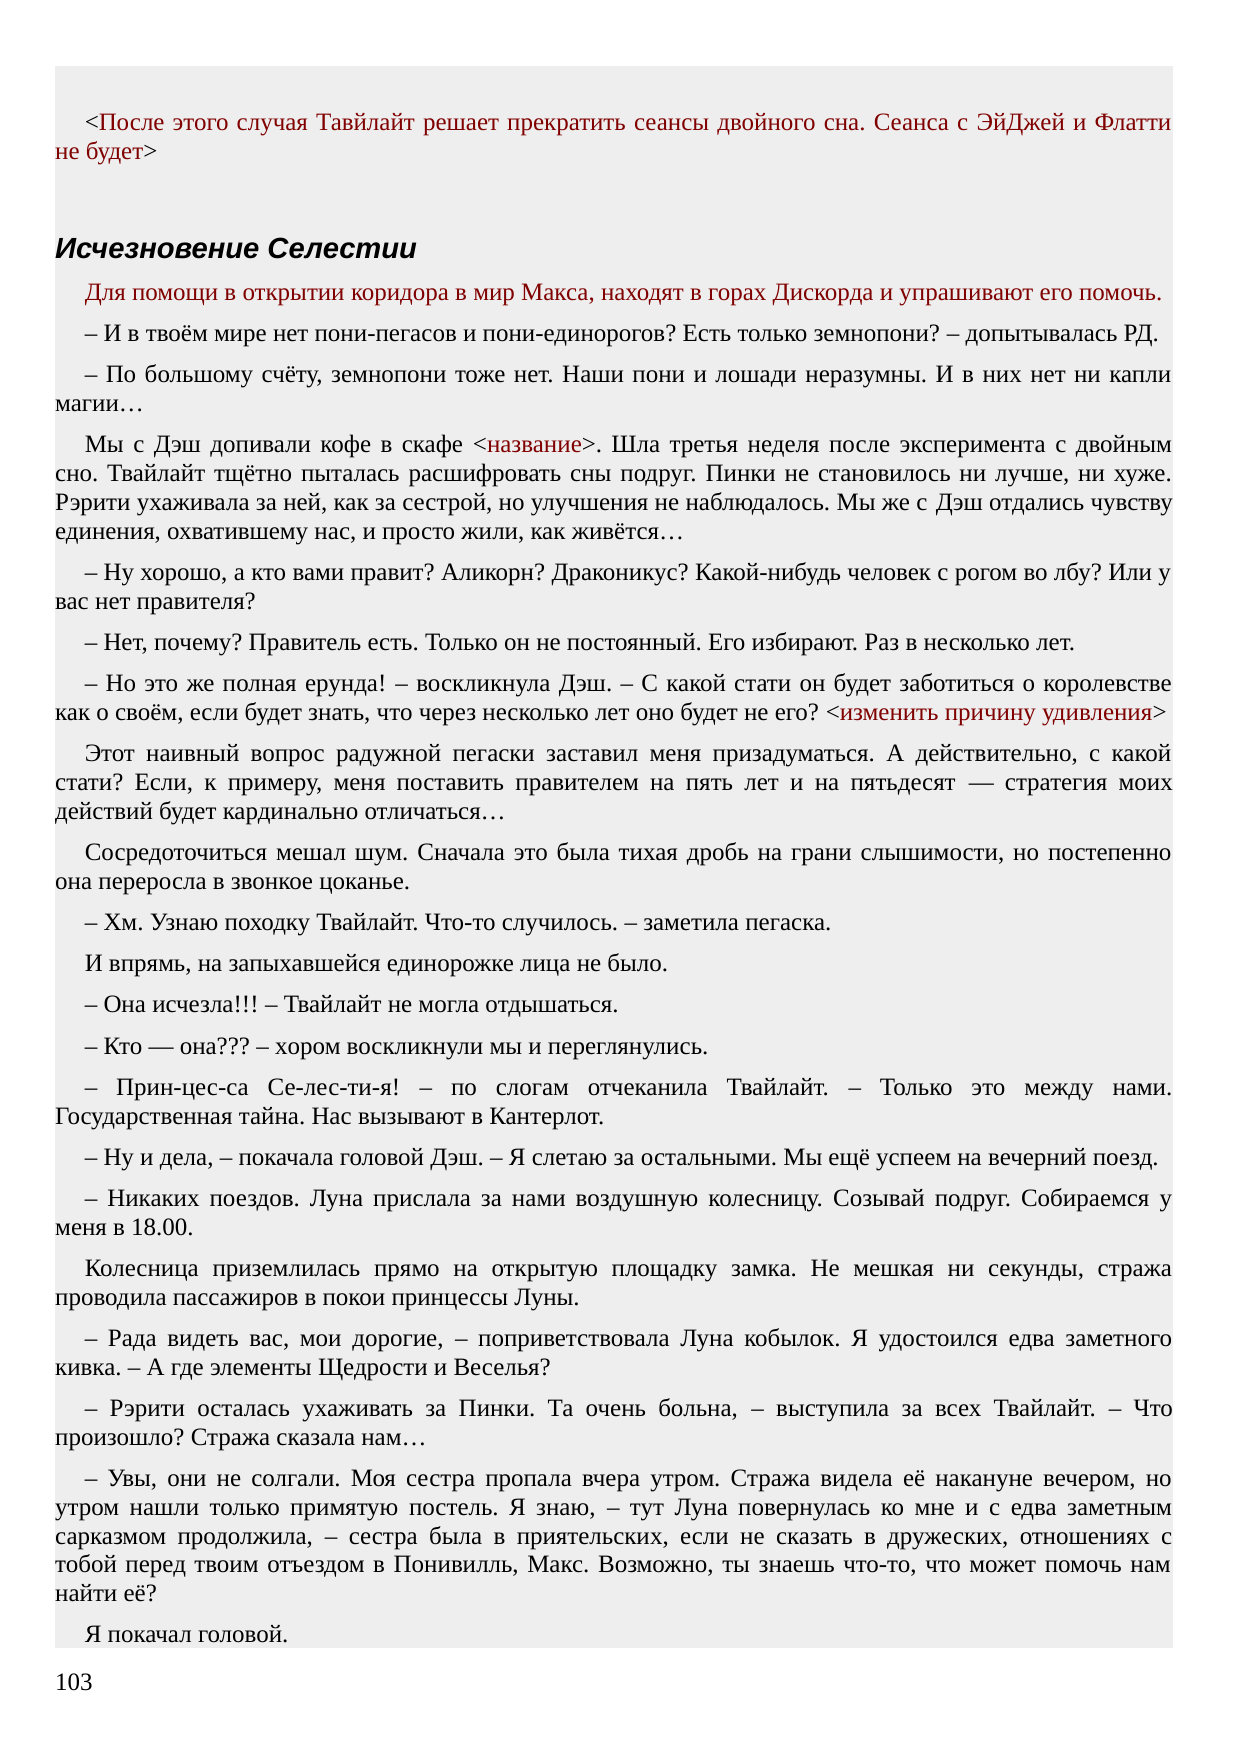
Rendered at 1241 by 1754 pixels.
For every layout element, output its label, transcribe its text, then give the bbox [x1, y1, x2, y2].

text Я покачал головой. [55, 1619, 1173, 1648]
text – Хм. Узнаю походку Твайлайт. Что-то случилось. – заметила пегаска. [55, 907, 1173, 936]
text – Прин-цес-са Се-лес-ти-я! – по слогам отчеканила Твайлайт. – Только это между нами. Государственная тайна. Нас вызывают в Кантерлот. [55, 1072, 1173, 1129]
text – Рэрити осталась ухаживать за Пинки. Та очень больна, – выступила за всех Твайлайт. – Что произошло? Стража сказала нам… [55, 1393, 1173, 1451]
text Мы с Дэш допивали кофе в cкафе <название>. Шла третья неделя после эксперимента с двойным сно. Твайлайт тщётно пыталась расшифровать сны подруг. Пинки не становилось ни лучше, ни хуже. Рэрити ухаживала за ней, как за сестрой, но улучшения не наблюдалось. Мы же с Дэш отдались чувству единения, охватившему нас, и просто жили, как живётся… [55, 429, 1173, 544]
text – Ну хорошо, а кто вами правит? Аликорн? Драконикус? Какой-нибудь человек с рогом во лбу? Или у вас нет правителя? [55, 557, 1173, 614]
text – И в твоём мире нет пони-пегасов и пони-единорогов? Есть только земнопони? – допытывалась РД. [55, 318, 1173, 347]
text Колесница приземлилась прямо на открытую площадку замка. Не мешкая ни секунды, стража проводила пассажиров в покои принцессы Луны. [55, 1253, 1173, 1311]
text – Увы, они не солгали. Моя сестра пропала вчера утром. Стража видела её накануне вечером, но утром нашли только примятую постель. Я знаю, – тут Луна повернулась ко мне и с едва заметным сарказмом продолжила, – сестра была в приятельских, если не сказать в дружеских, отношениях с тобой перед твоим отъездом в Понивилль, Макс. Возможно, ты знаешь что-то, что может помочь нам найти её? [55, 1463, 1173, 1607]
text Для помощи в открытии коридора в мир Макса, находят в горах Дискорда и упрашивают его помочь. [55, 277, 1173, 306]
text И впрямь, на запыхавшейся единорожке лица не было. [55, 948, 1173, 977]
text – Ну и дела, – покачала головой Дэш. – Я слетаю за остальными. Мы ещё успеем на вечерний поезд. [55, 1142, 1173, 1171]
text – Она исчезла!!! – Твайлайт не могла отдышаться. [55, 989, 1173, 1018]
text – Рада видеть вас, мои дорогие, – поприветствовала Луна кобылок. Я удостоился едва заметного кивка. – А где элементы Щедрости и Веселья? [55, 1323, 1173, 1381]
text – По большому счёту, земнопони тоже нет. Наши пони и лошади неразумны. И в них нет ни капли магии… [55, 359, 1173, 417]
text Сосредоточиться мешал шум. Сначала это была тихая дробь на грани слышимости, но постепенно она переросла в звонкое цоканье. [55, 837, 1173, 894]
text – Никаких поездов. Луна прислала за нами воздушную колесницу. Созывай подруг. Собираемся у меня в 18.00. [55, 1183, 1173, 1241]
text – Кто — она??? – хором воскликнули мы и переглянулись. [55, 1031, 1173, 1059]
text – Нет, почему? Правитель есть. Только он не постоянный. Его избирают. Раз в несколько лет. [55, 627, 1173, 656]
text – Но это же полная ерунда! – воскликнула Дэш. – С какой стати он будет заботиться о королевстве как о своём, если будет знать, что через несколько лет оно будет не его? <изменить причину удивления> [55, 668, 1173, 726]
text <После этого случая Тавйлайт решает прекратить сеансы двойного сна. Сеанса с ЭйДжей и Флатти не будет> [55, 107, 1173, 165]
text Этот наивный вопрос радужной пегаски заставил меня призадуматься. А действительно, с какой стати? Если, к примеру, меня поставить правителем на пять лет и на пятьдесят — стратегия моих действий будет кардинально отличаться… [55, 738, 1173, 824]
subtitle Исчезновение Селестии [55, 231, 1173, 264]
